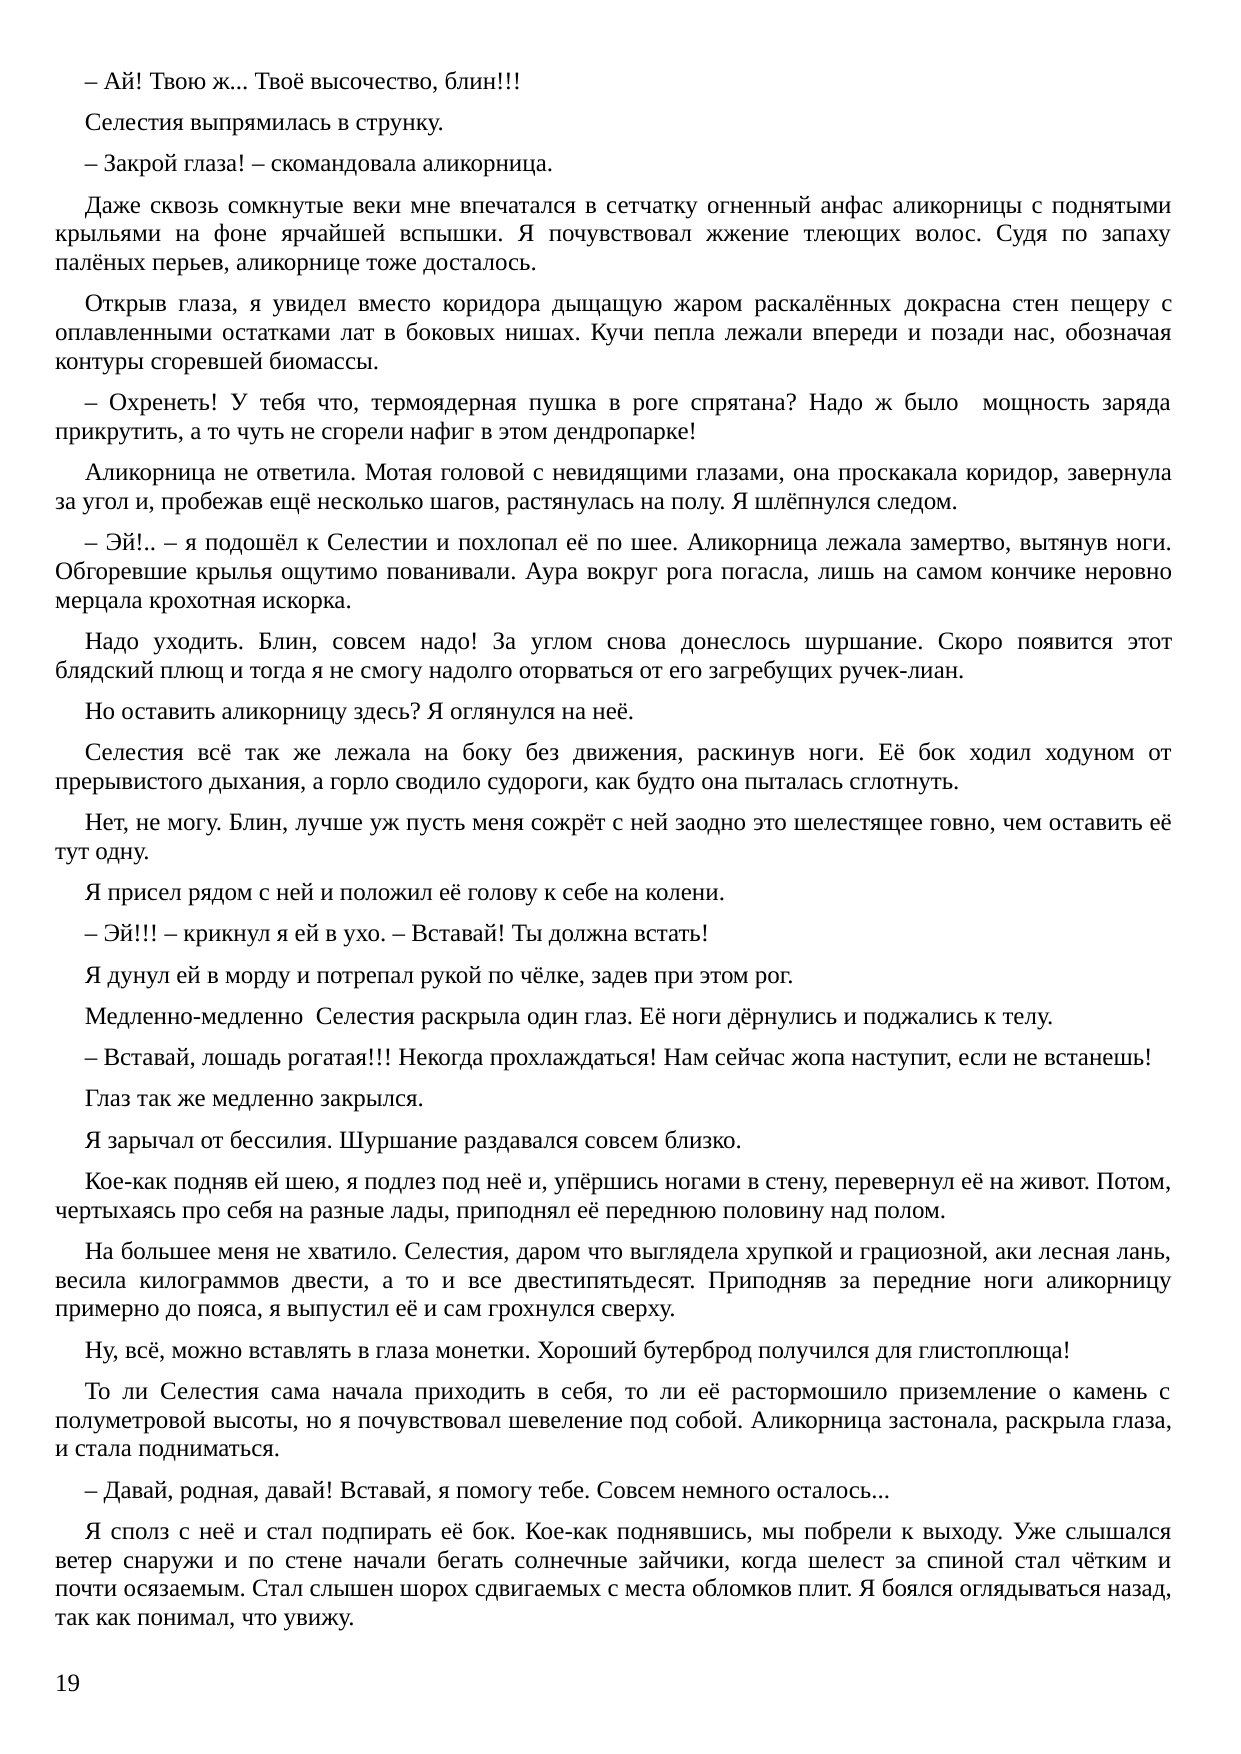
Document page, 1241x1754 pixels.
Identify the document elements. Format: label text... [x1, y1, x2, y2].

text Даже сквозь сомкнутые веки мне впечатался в сетчатку огненный анфас аликорницы с поднятыми крыльями на фоне ярчайшей вспышки. Я почувствовал жжение тлеющих волос. Судя по запаху палёных перьев, аликорнице тоже досталось. [55, 190, 1173, 276]
text – Эй!.. – я подошёл к Селестии и похлопал её по шее. Аликорница лежала замертво, вытянув ноги. Обгоревшие крылья ощутимо пованивали. Аура вокруг рога погасла, лишь на самом кончике неровно мерцала крохотная искорка. [55, 527, 1173, 613]
text Открыв глаза, я увидел вместо коридора дыщащую жаром раскалённых докрасна стен пещеру с оплавленными остатками лат в боковых нишах. Кучи пепла лежали впереди и позади нас, обозначая контуры сгоревшей биомассы. [55, 288, 1173, 375]
text – Закрой глаза! – скомандовала аликорница. [55, 148, 1173, 177]
text Я присел рядом с ней и положил её голову к себе на колени. [55, 877, 1173, 906]
text Глаз так же медленно закрылся. [55, 1083, 1173, 1112]
text На большее меня не хватило. Селестия, даром что выглядела хрупкой и грациозной, аки лесная лань, весила килограммов двести, а то и все двестипятьдесят. Приподняв за передние ноги аликорницу примерно до пояса, я выпустил её и сам грохнулся сверху. [55, 1236, 1173, 1322]
text – Охренеть! У тебя что, термоядерная пушка в роге спрятана? Надо ж было мощность заряда прикрутить, а то чуть не сгорели нафиг в этом дендропарке! [55, 387, 1173, 445]
text Селестия выпрямилась в струнку. [55, 107, 1173, 136]
text – Ай! Твою ж... Твоё высочество, блин!!! [55, 66, 1173, 95]
text Я зарычал от бессилия. Шуршание раздавался совсем близко. [55, 1125, 1173, 1153]
text Я дунул ей в морду и потрепал рукой по чёлке, задев при этом рог. [55, 960, 1173, 988]
text Надо уходить. Блин, совсем надо! За углом снова донеслось шуршание. Скоро появится этот блядский плющ и тогда я не смогу надолго оторваться от его загребущих ручек-лиан. [55, 626, 1173, 683]
text Селестия всё так же лежала на боку без движения, раскинув ноги. Её бок ходил ходуном от прерывистого дыхания, а горло сводило судороги, как будто она пыталась сглотнуть. [55, 737, 1173, 795]
text Кое-как подняв ей шею, я подлез под неё и, упёршись ногами в стену, перевернул её на живот. Потом, чертыхаясь про себя на разные лады, приподнял её переднюю половину над полом. [55, 1166, 1173, 1223]
text То ли Селестия сама начала приходить в себя, то ли её растормошило приземление о камень с полуметровой высоты, но я почувствовал шевеление под собой. Аликорница застонала, раскрыла глаза, и стала подниматься. [55, 1376, 1173, 1462]
text Нет, не могу. Блин, лучше уж пусть меня сожрёт с ней заодно это шелестящее говно, чем оставить её тут одну. [55, 807, 1173, 865]
text Медленно-медленно Селестия раскрыла один глаз. Её ноги дёрнулись и поджались к телу. [55, 1001, 1173, 1030]
text Но оставить аликорницу здесь? Я оглянулся на неё. [55, 696, 1173, 725]
text – Давай, родная, давай! Вставай, я помогу тебе. Совсем немного осталось... [55, 1475, 1173, 1503]
text – Эй!!! – крикнул я ей в ухо. – Вставай! Ты должна встать! [55, 918, 1173, 947]
text Ну, всё, можно вставлять в глаза монетки. Хороший бутерброд получился для глистоплюща! [55, 1335, 1173, 1363]
text Я сполз с неё и стал подпирать её бок. Кое-как поднявшись, мы побрели к выходу. Уже слышался ветер снаружи и по стене начали бегать солнечные зайчики, когда шелест за спиной стал чётким и почти осязаемым. Стал слышен шорох сдвигаемых с места обломков плит. Я боялся оглядываться назад, так как понимал, что увижу. [55, 1516, 1173, 1631]
text – Вставай, лошадь рогатая!!! Некогда прохлаждаться! Нам сейчас жопа наступит, если не встанешь! [55, 1042, 1173, 1071]
text Аликорница не ответила. Мотая головой с невидящими глазами, она проскакала коридор, завернула за угол и, пробежав ещё несколько шагов, растянулась на полу. Я шлёпнулся следом. [55, 457, 1173, 515]
